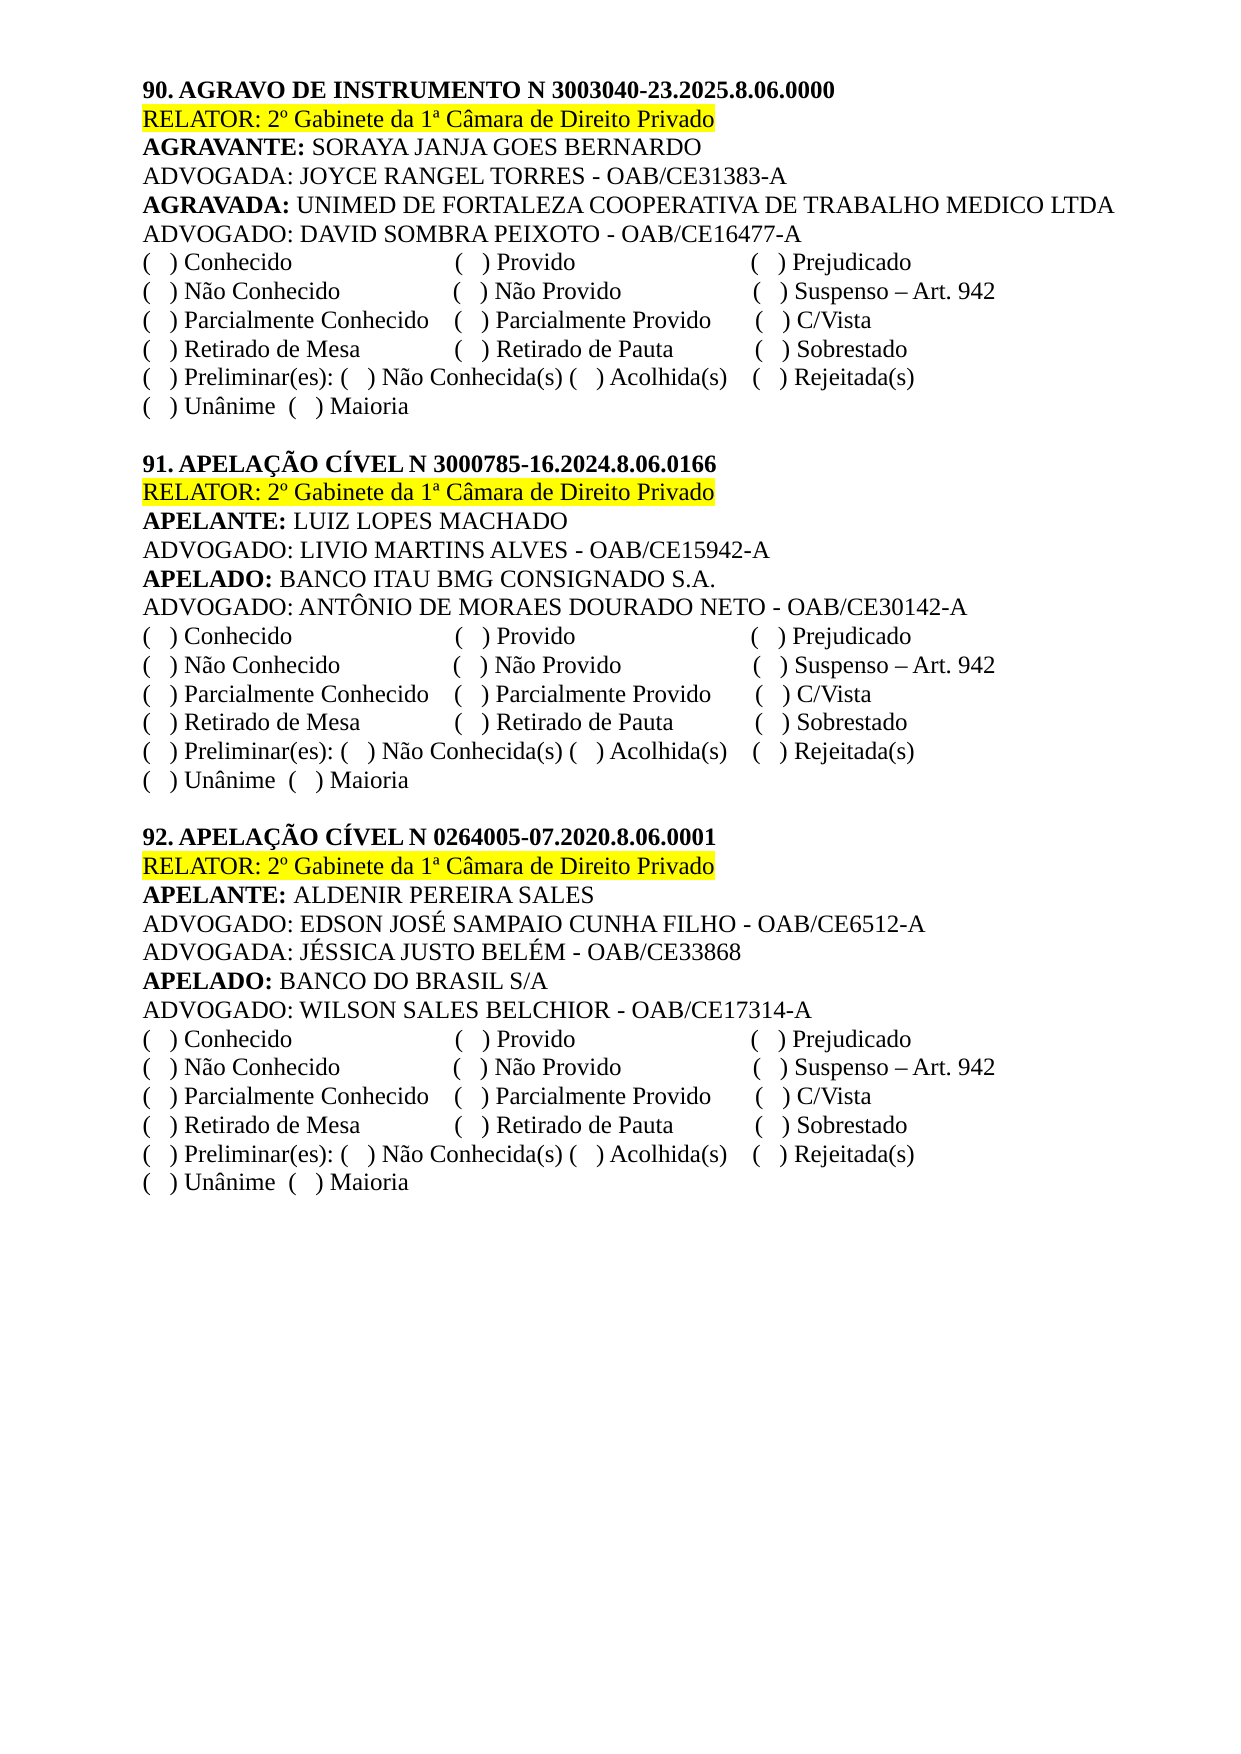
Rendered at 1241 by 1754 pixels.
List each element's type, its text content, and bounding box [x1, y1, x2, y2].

text ( ) Unânime ( ) Maioria 92. APELAÇÃO CÍVEL N 0264005-07.2020.8.06.0001 RELATOR: 2º Gabinete da 1ª Câmara de Direito Privado APELANTE: ALDENIR PEREIRA SALES ADVOGADO: EDSON JOSÉ SAMPAIO CUNHA FILHO - OAB/CE6512-A ADVOGADA: JÉSSICA JUSTO BELÉM - OAB/CE33868 APELADO: BANCO DO BRASIL S/A ADVOGADO: WILSON SALES BELCHIOR - OAB/CE17314-A ( ) Conhecido ( ) Provido ( ) Prejudicado [142, 765, 1141, 1052]
text 90. AGRAVO DE INSTRUMENTO N 3003040-23.2025.8.06.0000 RELATOR: 2º Gabinete da 1ª Câmara de Direito Privado AGRAVANTE: SORAYA JANJA GOES BERNARDO ADVOGADA: JOYCE RANGEL TORRES - OAB/CE31383-A AGRAVADA: UNIMED DE FORTALEZA COOPERATIVA DE TRABALHO MEDICO LTDA ADVOGADO: DAVID SOMBRA PEIXOTO - OAB/CE16477-A ( ) Conhecido ( ) Provido ( ) Prejudicado [142, 75, 1141, 276]
text ( ) Unânime ( ) Maioria [142, 1167, 1141, 1254]
text ( ) Não Conhecido ( ) Não Provido ( ) Suspenso – Art. 942 [142, 1052, 1141, 1081]
text ( ) Parcialmente Conhecido ( ) Parcialmente Provido ( ) C/Vista [142, 679, 1141, 707]
text ( ) Retirado de Mesa ( ) Retirado de Pauta ( ) Sobrestado [142, 707, 1141, 736]
text ( ) Preliminar(es): ( ) Não Conhecida(s) ( ) Acolhida(s) ( ) Rejeitada(s) [142, 1139, 1141, 1167]
text ( ) Unânime ( ) Maioria 91. APELAÇÃO CÍVEL N 3000785-16.2024.8.06.0166 RELATOR: 2º Gabinete da 1ª Câmara de Direito Privado APELANTE: LUIZ LOPES MACHADO ADVOGADO: LIVIO MARTINS ALVES - OAB/CE15942-A APELADO: BANCO ITAU BMG CONSIGNADO S.A. ADVOGADO: ANTÔNIO DE MORAES DOURADO NETO - OAB/CE30142-A ( ) Conhecido ( ) Provido ( ) Prejudicado [142, 391, 1141, 650]
text ( ) Retirado de Mesa ( ) Retirado de Pauta ( ) Sobrestado [142, 334, 1141, 362]
text ( ) Não Conhecido ( ) Não Provido ( ) Suspenso – Art. 942 [142, 276, 1141, 305]
text ( ) Parcialmente Conhecido ( ) Parcialmente Provido ( ) C/Vista [142, 305, 1141, 334]
text ( ) Preliminar(es): ( ) Não Conhecida(s) ( ) Acolhida(s) ( ) Rejeitada(s) [142, 362, 1141, 391]
text ( ) Preliminar(es): ( ) Não Conhecida(s) ( ) Acolhida(s) ( ) Rejeitada(s) [142, 736, 1141, 765]
text ( ) Parcialmente Conhecido ( ) Parcialmente Provido ( ) C/Vista [142, 1081, 1141, 1110]
text ( ) Não Conhecido ( ) Não Provido ( ) Suspenso – Art. 942 [142, 650, 1141, 679]
text ( ) Retirado de Mesa ( ) Retirado de Pauta ( ) Sobrestado [142, 1110, 1141, 1139]
